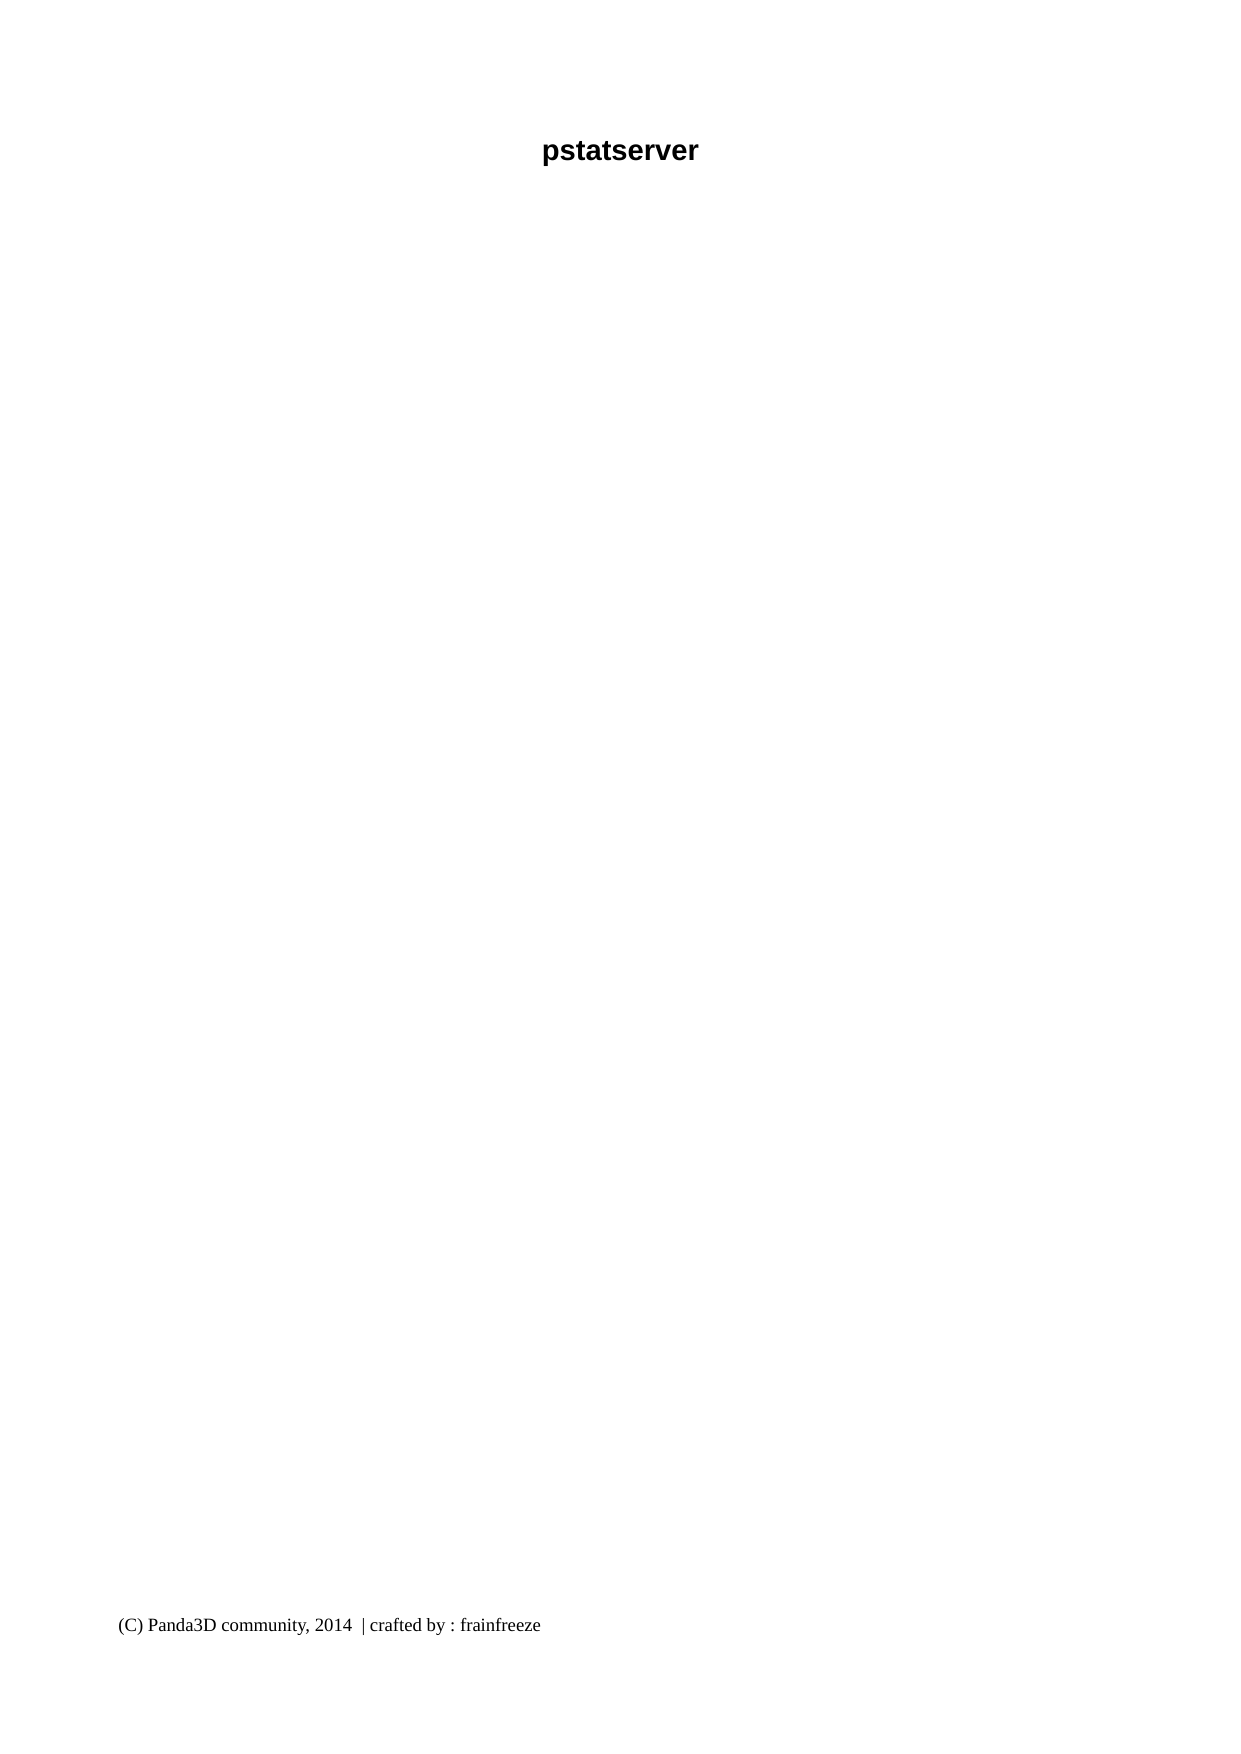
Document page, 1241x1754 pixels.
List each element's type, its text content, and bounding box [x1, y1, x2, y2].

subtitle pstatserver [118, 133, 1122, 166]
